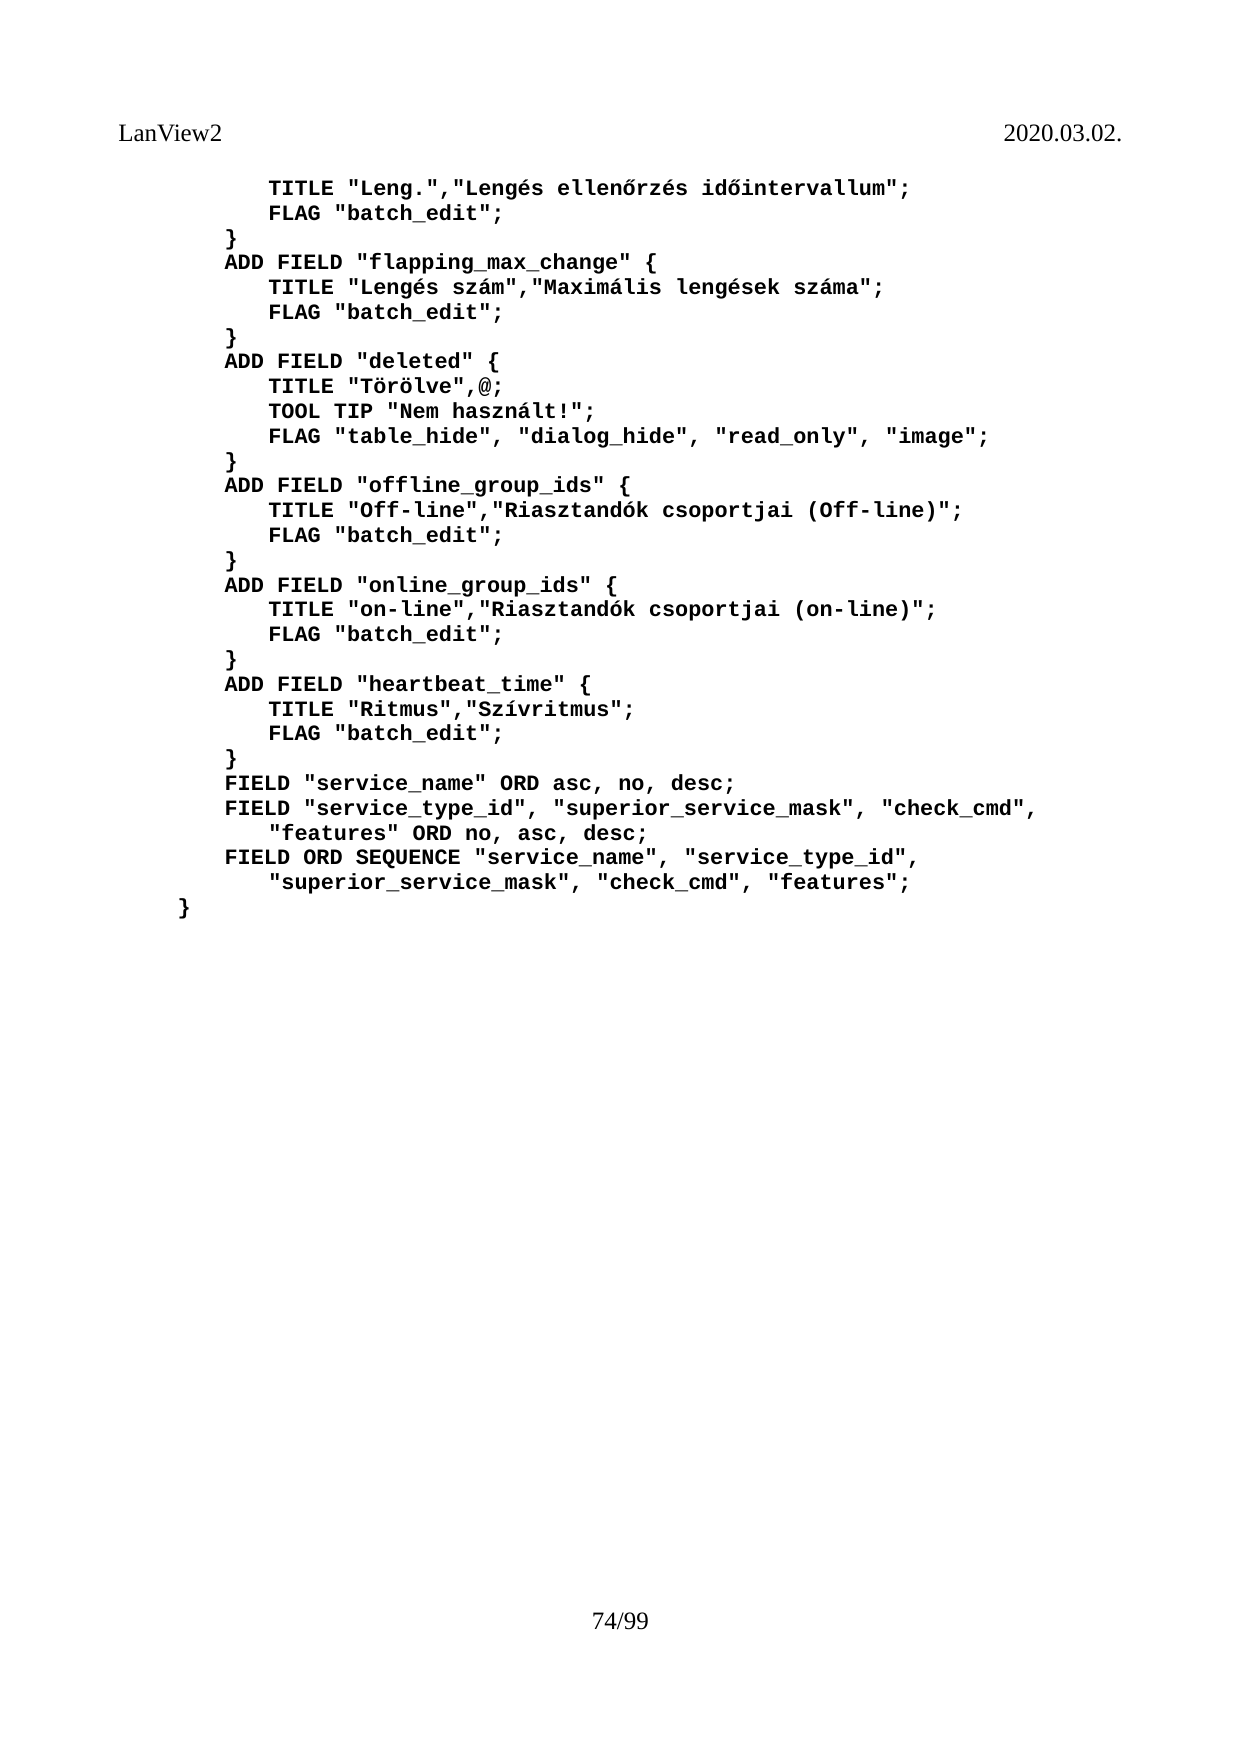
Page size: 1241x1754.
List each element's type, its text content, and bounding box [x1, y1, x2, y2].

text ADD FIELD "offline_group_ids" { TITLE "Off-line","Riasztandók csoportjai (Off-line)"; FLAG "batch_edit"; } [177, 474, 1122, 574]
text ADD FIELD "deleted" { TITLE "Törölve",@; TOOL TIP "Nem használt!"; FLAG "table_hide", "dialog_hide", "read_only", "image"; } [177, 351, 1122, 474]
text ADD FIELD "heartbeat_time" { TITLE "Ritmus","Szívritmus"; FLAG "batch_edit"; } [177, 673, 1122, 772]
text ADD FIELD "online_group_ids" { TITLE "on-line","Riasztandók csoportjai (on-line)"; FLAG "batch_edit"; } [177, 574, 1122, 673]
text TITLE "Leng.","Lengés ellenőrzés időintervallum"; FLAG "batch_edit"; } [177, 177, 1122, 251]
text ADD FIELD "flapping_max_change" { TITLE "Lengés szám","Maximális lengések száma"; FLAG "batch_edit"; } [177, 251, 1122, 351]
text FIELD "service_name" ORD asc, no, desc; FIELD "service_type_id", "superior_service_mask", "check_cmd", "features" ORD no, asc, desc; FIELD ORD SEQUENCE "service_name", "service_type_id", "superior_service_mask", "check_cmd", "features"; } [177, 772, 1122, 921]
